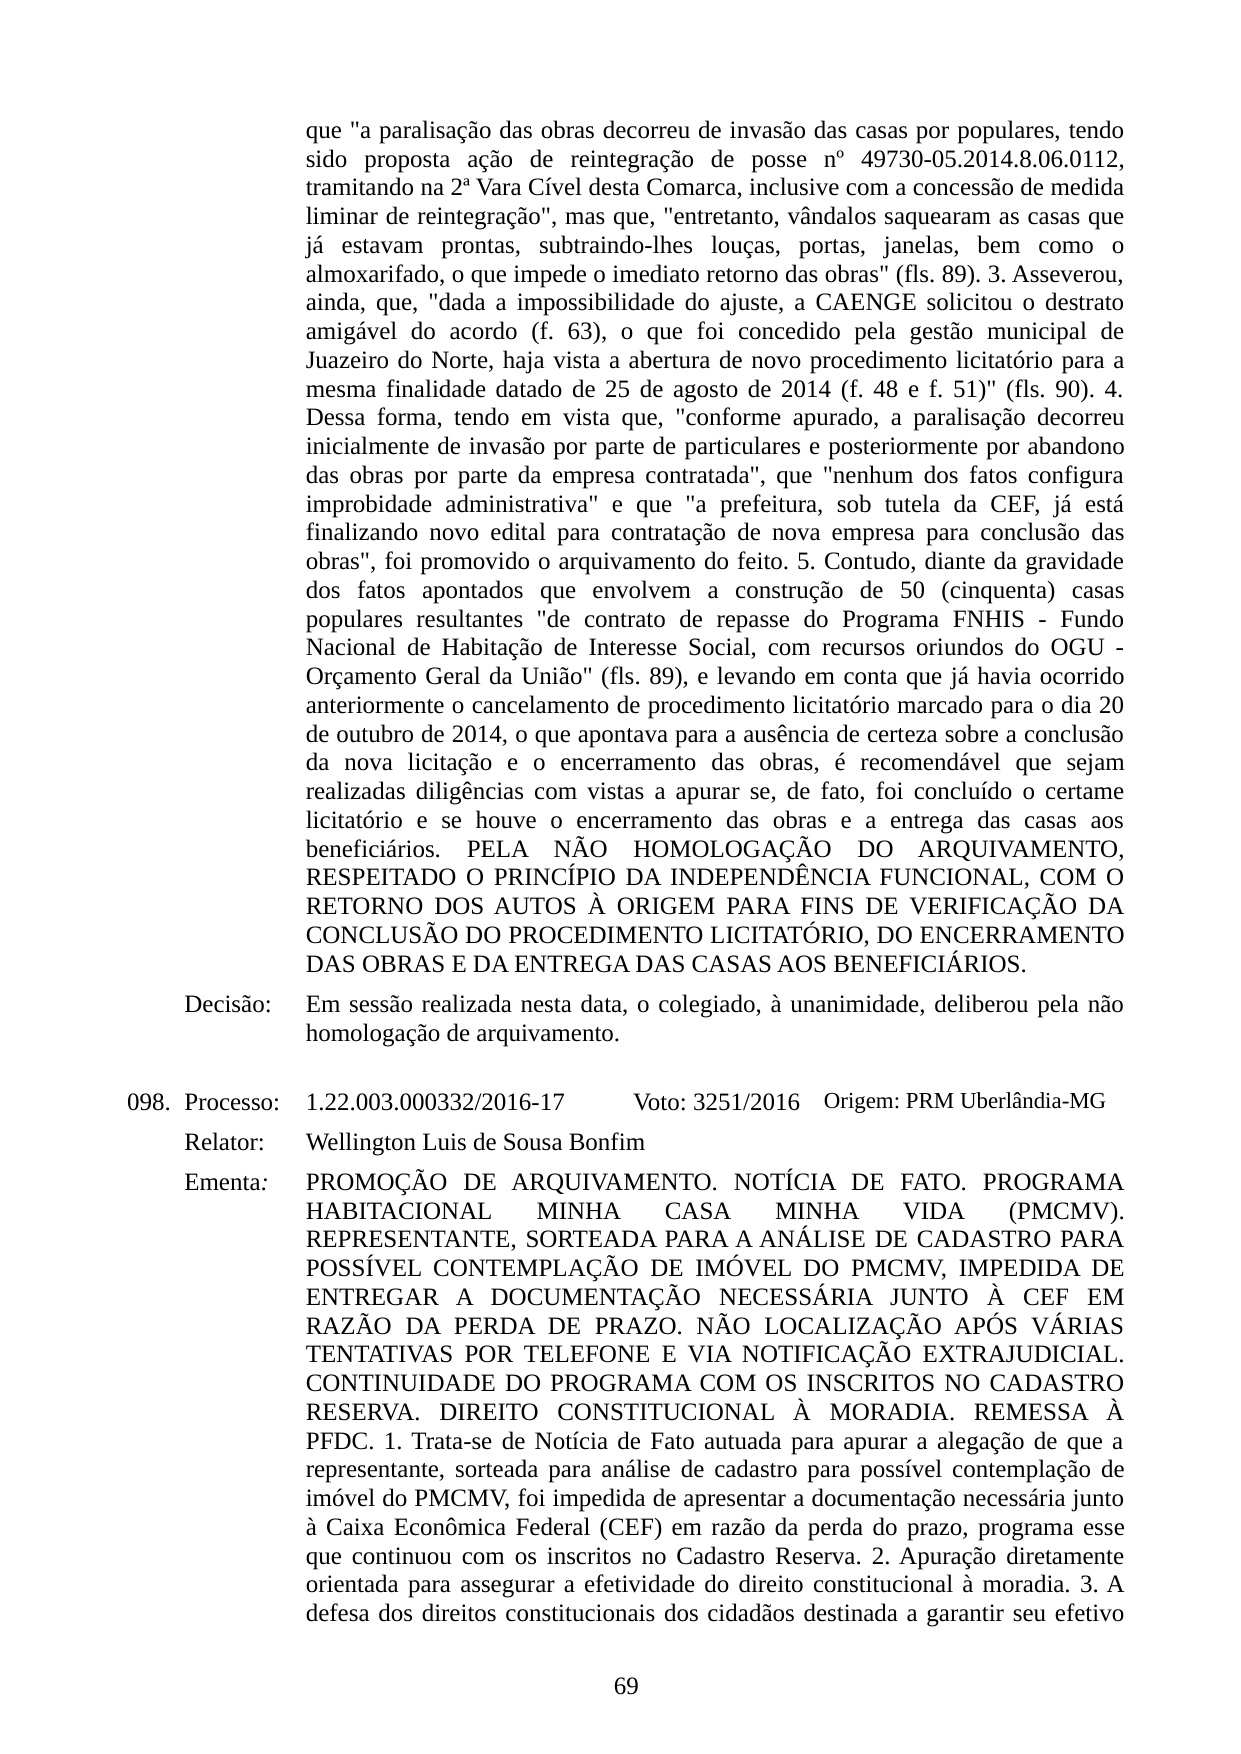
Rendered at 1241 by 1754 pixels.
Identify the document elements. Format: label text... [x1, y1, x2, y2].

table_cell [121, 1161, 178, 1633]
table_cell Em sessão realizada nesta data, o colegiado, à unanimidade, deliberou pela não homologação de arquivamento. [300, 983, 1131, 1052]
table_header Processo: [178, 1081, 300, 1121]
table_cell Wellington Luis de Sousa Bonfim [300, 1121, 1131, 1161]
table_cell PROMOÇÃO DE ARQUIVAMENTO. NOTÍCIA DE FATO. PROGRAMA HABITACIONAL MINHA CASA MINHA VIDA (PMCMV). REPRESENTANTE, SORTEADA PARA A ANÁLISE DE CADASTRO PARA POSSÍVEL CONTEMPLAÇÃO DE IMÓVEL DO PMCMV, IMPEDIDA DE ENTREGAR A DOCUMENTAÇÃO NECESSÁRIA JUNTO À CEF EM RAZÃO DA PERDA DE PRAZO. NÃO LOCALIZAÇÃO APÓS VÁRIAS TENTATIVAS POR TELEFONE E VIA NOTIFICAÇÃO EXTRAJUDICIAL. CONTINUIDADE DO PROGRAMA COM OS INSCRITOS NO CADASTRO RESERVA. DIREITO CONSTITUCIONAL À MORADIA. REMESSA À PFDC. 1. Trata-se de Notícia de Fato autuada para apurar a alegação de que a representante, sorteada para análise de cadastro para possível contemplação de imóvel do PMCMV, foi impedida de apresentar a documentação necessária junto à Caixa Econômica Federal (CEF) em razão da perda do prazo, programa esse que continuou com os inscritos no Cadastro Reserva. 2. Apuração diretamente orientada para assegurar a efetividade do direito constitucional à moradia. 3. A defesa dos direitos constitucionais dos cidadãos destinada a garantir seu efetivo [300, 1161, 1131, 1633]
table_header Origem: PRM Uberlândia-MG [818, 1081, 1131, 1121]
table_cell Relator: [178, 1121, 300, 1161]
table_cell [121, 1121, 178, 1161]
table_cell [121, 109, 178, 983]
table_header 098. [121, 1081, 178, 1121]
table_cell que "a paralisação das obras decorreu de invasão das casas por populares, tendo sido proposta ação de reintegração de posse nº 49730-05.2014.8.06.0112, tramitando na 2ª Vara Cível desta Comarca, inclusive com a concessão de medida liminar de reintegração", mas que, "entretanto, vândalos saquearam as casas que já estavam prontas, subtraindo-lhes louças, portas, janelas, bem como o almoxarifado, o que impede o imediato retorno das obras" (fls. 89). 3. Asseverou, ainda, que, "dada a impossibilidade do ajuste, a CAENGE solicitou o destrato amigável do acordo (f. 63), o que foi concedido pela gestão municipal de Juazeiro do Norte, haja vista a abertura de novo procedimento licitatório para a mesma finalidade datado de 25 de agosto de 2014 (f. 48 e f. 51)" (fls. 90). 4. Dessa forma, tendo em vista que, "conforme apurado, a paralisação decorreu inicialmente de invasão por parte de particulares e posteriormente por abandono das obras por parte da empresa contratada", que "nenhum dos fatos configura improbidade administrativa" e que "a prefeitura, sob tutela da CEF, já está finalizando novo edital para contratação de nova empresa para conclusão das obras", foi promovido o arquivamento do feito. 5. Contudo, diante da gravidade dos fatos apontados que envolvem a construção de 50 (cinquenta) casas populares resultantes "de contrato de repasse do Programa FNHIS - Fundo Nacional de Habitação de Interesse Social, com recursos oriundos do OGU - Orçamento Geral da União" (fls. 89), e levando em conta que já havia ocorrido anteriormente o cancelamento de procedimento licitatório marcado para o dia 20 de outubro de 2014, o que apontava para a ausência de certeza sobre a conclusão da nova licitação e o encerramento das obras, é recomendável que sejam realizadas diligências com vistas a apurar se, de fato, foi concluído o certame licitatório e se houve o encerramento das obras e a entrega das casas aos beneficiários. PELA NÃO HOMOLOGAÇÃO DO ARQUIVAMENTO, RESPEITADO O PRINCÍPIO DA INDEPENDÊNCIA FUNCIONAL, COM O RETORNO DOS AUTOS À ORIGEM PARA FINS DE VERIFICAÇÃO DA CONCLUSÃO DO PROCEDIMENTO LICITATÓRIO, DO ENCERRAMENTO DAS OBRAS E DA ENTREGA DAS CASAS AOS BENEFICIÁRIOS. [300, 109, 1131, 983]
table_cell [178, 109, 300, 983]
table_cell [121, 983, 178, 1052]
table_header 1.22.003.000332/2016-17 [300, 1081, 627, 1121]
table_header Voto: 3251/2016 [627, 1081, 818, 1121]
table_cell Decisão: [178, 983, 300, 1052]
table_cell Ementa: [178, 1161, 300, 1633]
